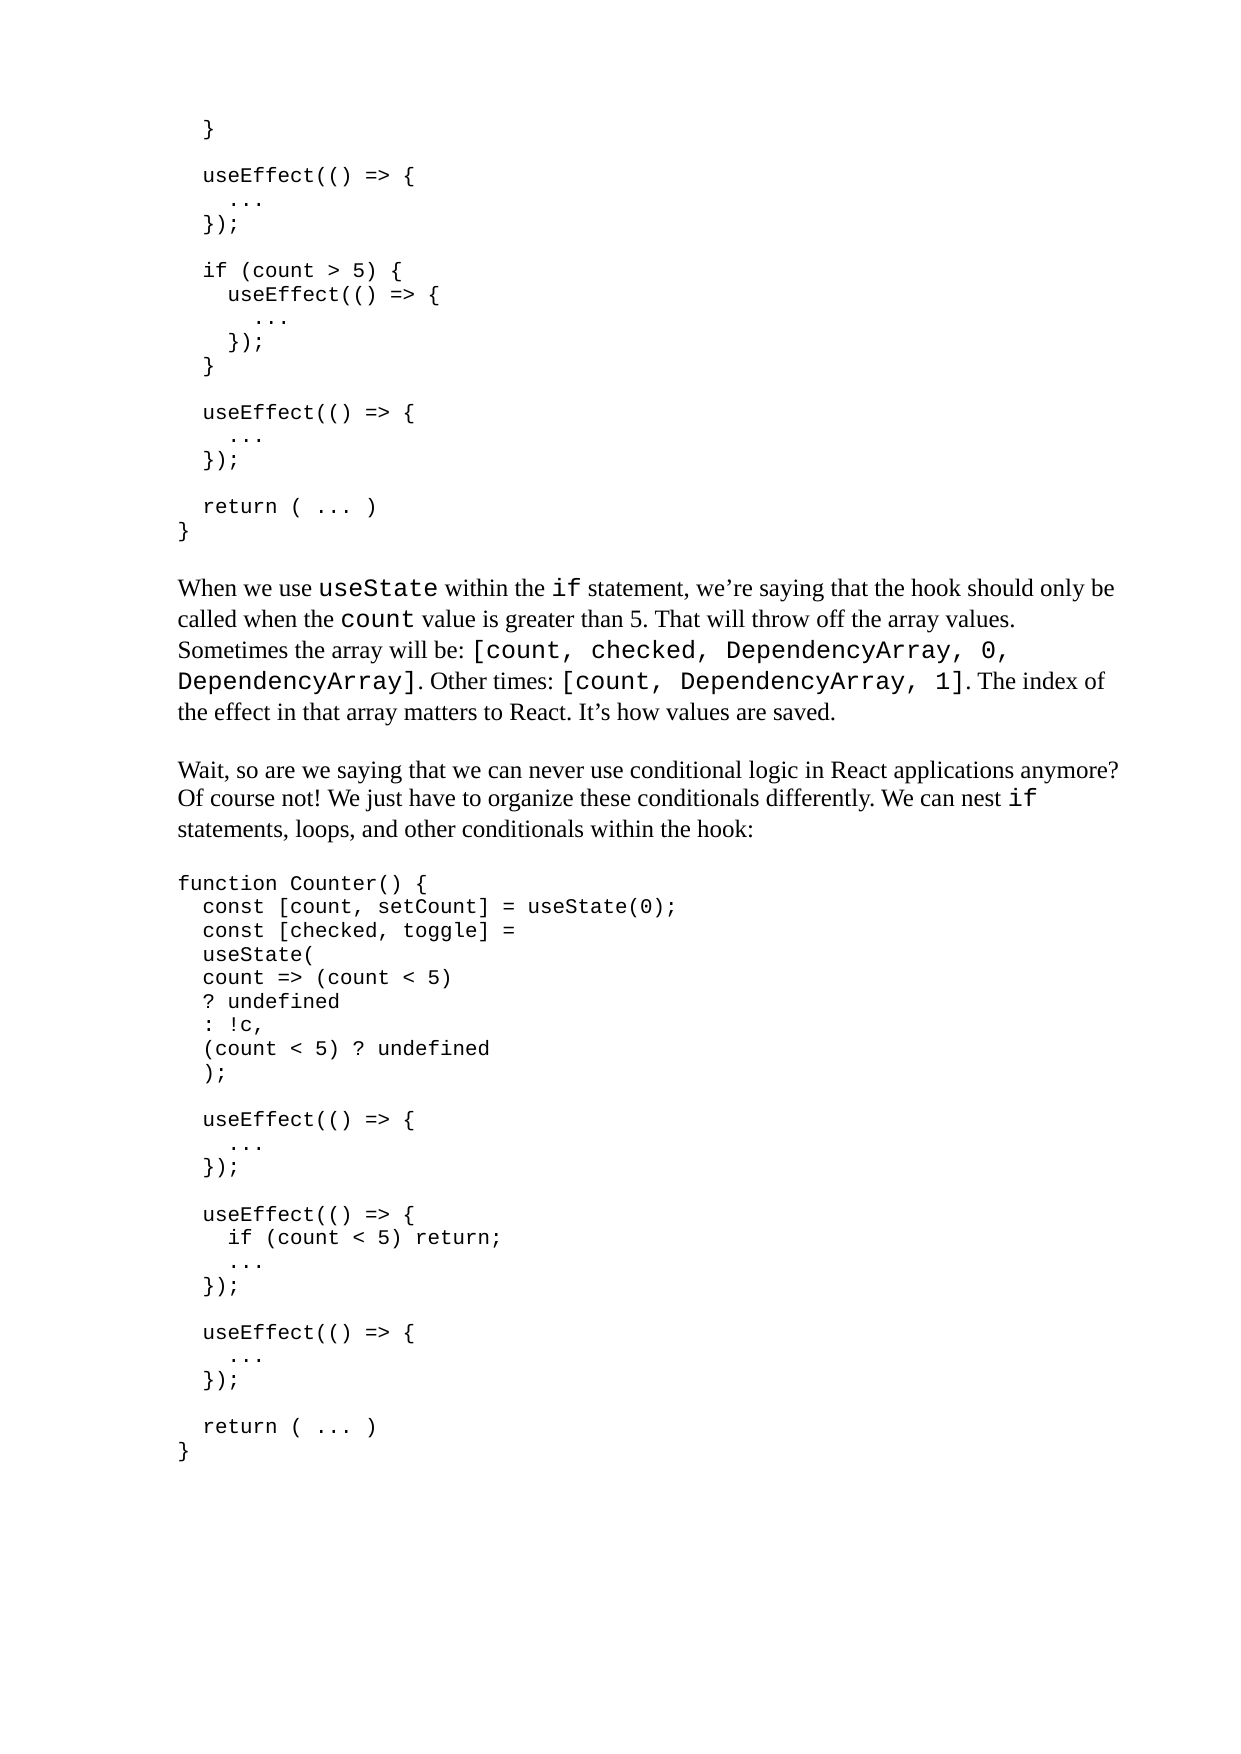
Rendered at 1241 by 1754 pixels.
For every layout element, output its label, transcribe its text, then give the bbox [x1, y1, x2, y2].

text } [177, 354, 1122, 378]
text ... [177, 1251, 1122, 1274]
text function Counter() { [177, 873, 1122, 896]
text return ( ... ) [177, 496, 1122, 520]
text ? undefined [177, 991, 1122, 1014]
text }); [177, 1156, 1122, 1180]
text const [checked, toggle] = [177, 920, 1122, 943]
text }); [177, 1369, 1122, 1393]
text ); [177, 1062, 1122, 1085]
text return ( ... ) [177, 1416, 1122, 1440]
text } [177, 1440, 1122, 1464]
list Wait, so are we saying that we can never use conditional logic in React applications anymore? Of course not! We just have to organize these conditionals differently. We can nest if statements, loops, and other conditionals within the hook: [177, 755, 1122, 843]
text useState( [177, 943, 1122, 967]
list When we use useState within the if statement, we’re saying that the hook should only be called when the count value is greater than 5. That will throw off the array values. Sometimes the array will be: [count, checked, DependencyArray, 0, DependencyArray]. Other times: [count, DependencyArray, 1]. The index of the effect in that array matters to React. It’s how values are saved. [177, 573, 1122, 725]
text useEffect(() => { [177, 1204, 1122, 1227]
text useEffect(() => { [177, 1322, 1122, 1346]
text ... [177, 1133, 1122, 1156]
text useEffect(() => { [177, 284, 1122, 307]
text (count < 5) ? undefined [177, 1038, 1122, 1062]
text } [177, 118, 1122, 142]
text }); [177, 449, 1122, 473]
text if (count < 5) return; [177, 1227, 1122, 1251]
text ... [177, 426, 1122, 449]
text useEffect(() => { [177, 165, 1122, 189]
text if (count > 5) { [177, 260, 1122, 284]
text ... [177, 189, 1122, 213]
text }); [177, 331, 1122, 354]
text ... [177, 1346, 1122, 1369]
text }); [177, 213, 1122, 236]
text }); [177, 1274, 1122, 1298]
text : !c, [177, 1014, 1122, 1038]
text const [count, setCount] = useState(0); [177, 896, 1122, 920]
text count => (count < 5) [177, 967, 1122, 991]
text useEffect(() => { [177, 1109, 1122, 1133]
text } [177, 520, 1122, 544]
text ... [177, 307, 1122, 331]
text useEffect(() => { [177, 402, 1122, 426]
